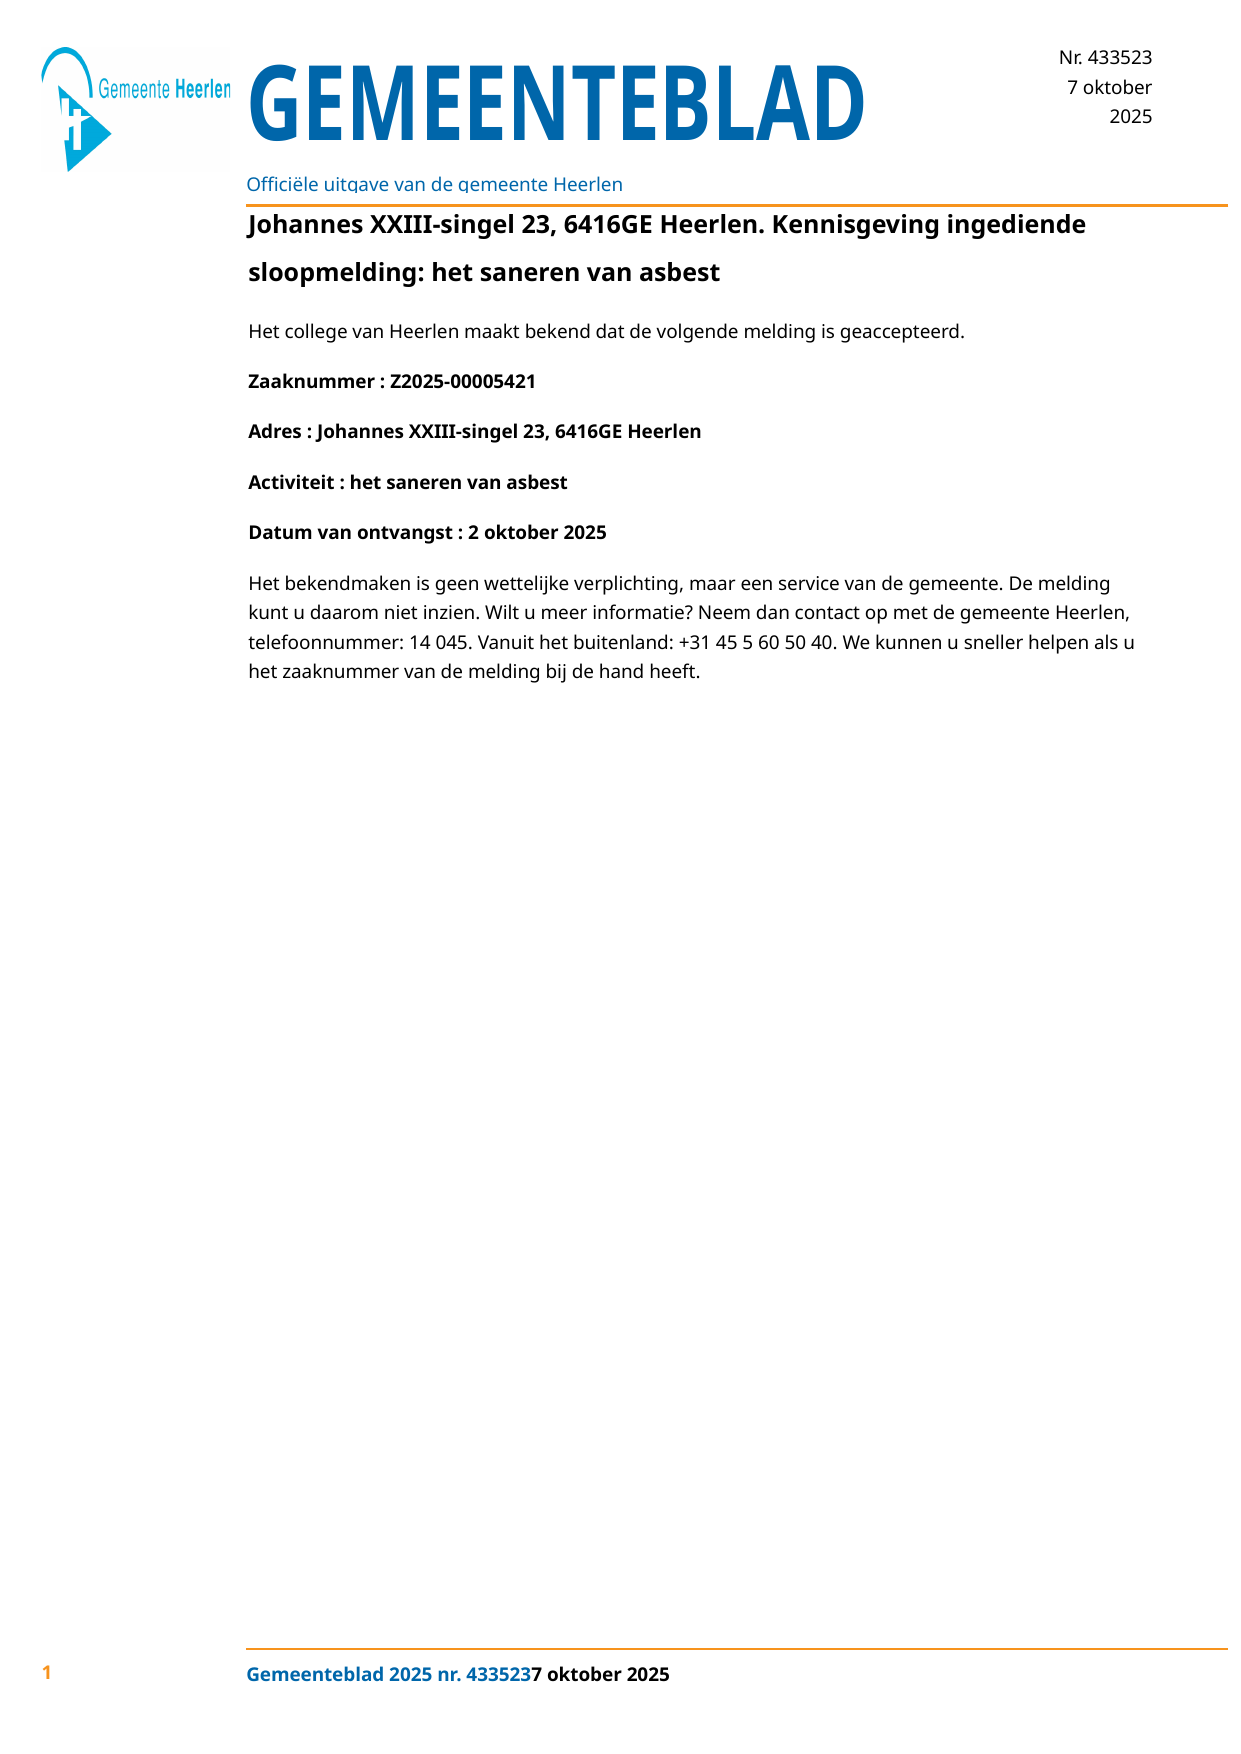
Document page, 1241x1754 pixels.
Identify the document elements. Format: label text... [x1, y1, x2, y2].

text Activiteit : het saneren van asbest [248, 469, 1152, 495]
text Het bekendmaken is geen wettelijke verplichting, maar een service van de gemeente. De melding kunt u daarom niet inzien. Wilt u meer informatie? Neem dan contact op met de gemeente Heerlen, telefoonnummer: 14 045. Vanuit het buitenland: +31 45 5 60 50 40. We kunnen u sneller helpen als u het zaaknummer van de melding bij de hand heeft. [248, 570, 1152, 684]
text Zaaknummer : Z2025-00005421 [248, 368, 1152, 394]
text Johannes XXIII-singel 23, 6416GE Heerlen. Kennisgeving ingediende sloopmelding: het saneren van asbest [248, 207, 1152, 288]
text Het college van Heerlen maakt bekend dat de volgende melding is geaccepteerd. [248, 318, 1152, 344]
text Adres : Johannes XXIII-singel 23, 6416GE Heerlen [248, 419, 1152, 444]
picture [41, 47, 231, 172]
picture [41, 47, 59, 70]
text Datum van ontvangst : 2 oktober 2025 [248, 519, 1152, 545]
